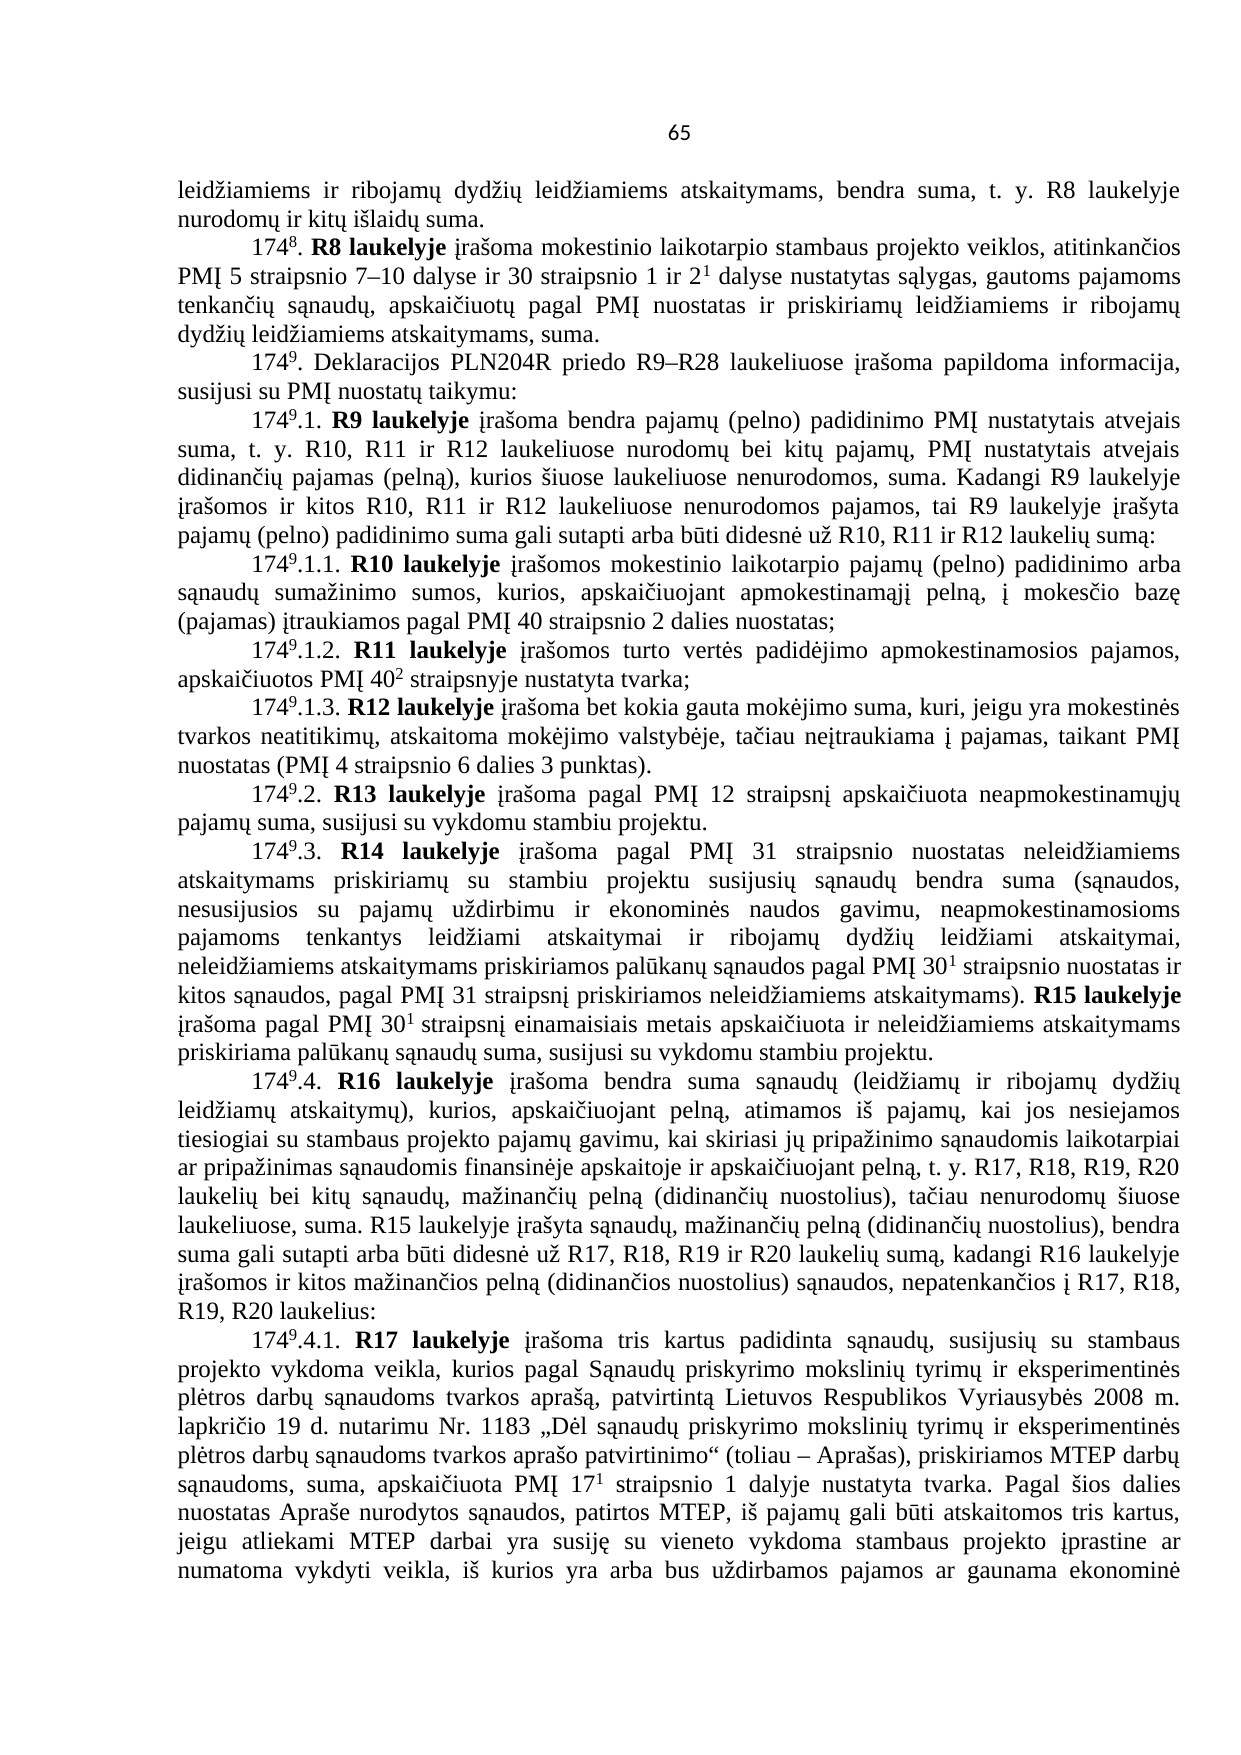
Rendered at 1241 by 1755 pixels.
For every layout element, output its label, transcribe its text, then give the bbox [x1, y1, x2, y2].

text leidžiamiems ir ribojamų dydžių leidžiamiems atskaitymams, bendra suma, t. y. R8 laukelyje nurodomų ir kitų išlaidų suma. [177, 175, 1181, 232]
text 1749.1.1. R10 laukelyje įrašomos mokestinio laikotarpio pajamų (pelno) padidinimo arba sąnaudų sumažinimo sumos, kurios, apskaičiuojant apmokestinamąjį pelną, į mokesčio bazę (pajamas) įtraukiamos pagal PMĮ 40 straipsnio 2 dalies nuostatas; [177, 549, 1181, 635]
text 1749.4.1. R17 laukelyje įrašoma tris kartus padidinta sąnaudų, susijusių su stambaus projekto vykdoma veikla, kurios pagal Sąnaudų priskyrimo mokslinių tyrimų ir eksperimentinės plėtros darbų sąnaudoms tvarkos aprašą, patvirtintą Lietuvos Respublikos Vyriausybės 2008 m. lapkričio 19 d. nutarimu Nr. 1183 „Dėl sąnaudų priskyrimo mokslinių tyrimų ir eksperimentinės plėtros darbų sąnaudoms tvarkos aprašo patvirtinimo“ (toliau – Aprašas), priskiriamos MTEP darbų sąnaudoms, suma, apskaičiuota PMĮ 171 straipsnio 1 dalyje nustatyta tvarka. Pagal šios dalies nuostatas Apraše nurodytos sąnaudos, patirtos MTEP, iš pajamų gali būti atskaitomos tris kartus, jeigu atliekami MTEP darbai yra susiję su vieneto vykdoma stambaus projekto įprastine ar numatoma vykdyti veikla, iš kurios yra arba bus uždirbamos pajamos ar gaunama ekonominė [177, 1325, 1181, 1584]
text 1749.3. R14 laukelyje įrašoma pagal PMĮ 31 straipsnio nuostatas neleidžiamiems atskaitymams priskiriamų su stambiu projektu susijusių sąnaudų bendra suma (sąnaudos, nesusijusios su pajamų uždirbimu ir ekonominės naudos gavimu, neapmokestinamosioms pajamoms tenkantys leidžiami atskaitymai ir ribojamų dydžių leidžiami atskaitymai, neleidžiamiems atskaitymams priskiriamos palūkanų sąnaudos pagal PMĮ 301 straipsnio nuostatas ir kitos sąnaudos, pagal PMĮ 31 straipsnį priskiriamos neleidžiamiems atskaitymams). R15 laukelyje įrašoma pagal PMĮ 301 straipsnį einamaisiais metais apskaičiuota ir neleidžiamiems atskaitymams priskiriama palūkanų sąnaudų suma, susijusi su vykdomu stambiu projektu. [177, 836, 1181, 1066]
text 1749.2. R13 laukelyje įrašoma pagal PMĮ 12 straipsnį apskaičiuota neapmokestinamųjų pajamų suma, susijusi su vykdomu stambiu projektu. [177, 779, 1181, 836]
text 1749.1.3. R12 laukelyje įrašoma bet kokia gauta mokėjimo suma, kuri, jeigu yra mokestinės tvarkos neatitikimų, atskaitoma mokėjimo valstybėje, tačiau neįtraukiama į pajamas, taikant PMĮ nuostatas (PMĮ 4 straipsnio 6 dalies 3 punktas). [177, 692, 1181, 779]
text 1749.1. R9 laukelyje įrašoma bendra pajamų (pelno) padidinimo PMĮ nustatytais atvejais suma, t. y. R10, R11 ir R12 laukeliuose nurodomų bei kitų pajamų, PMĮ nustatytais atvejais didinančių pajamas (pelną), kurios šiuose laukeliuose nenurodomos, suma. Kadangi R9 laukelyje įrašomos ir kitos R10, R11 ir R12 laukeliuose nenurodomos pajamos, tai R9 laukelyje įrašyta pajamų (pelno) padidinimo suma gali sutapti arba būti didesnė už R10, R11 ir R12 laukelių sumą: [177, 405, 1181, 549]
text 1749.4. R16 laukelyje įrašoma bendra suma sąnaudų (leidžiamų ir ribojamų dydžių leidžiamų atskaitymų), kurios, apskaičiuojant pelną, atimamos iš pajamų, kai jos nesiejamos tiesiogiai su stambaus projekto pajamų gavimu, kai skiriasi jų pripažinimo sąnaudomis laikotarpiai ar pripažinimas sąnaudomis finansinėje apskaitoje ir apskaičiuojant pelną, t. y. R17, R18, R19, R20 laukelių bei kitų sąnaudų, mažinančių pelną (didinančių nuostolius), tačiau nenurodomų šiuose laukeliuose, suma. R15 laukelyje įrašyta sąnaudų, mažinančių pelną (didinančių nuostolius), bendra suma gali sutapti arba būti didesnė už R17, R18, R19 ir R20 laukelių sumą, kadangi R16 laukelyje įrašomos ir kitos mažinančios pelną (didinančios nuostolius) sąnaudos, nepatenkančios į R17, R18, R19, R20 laukelius: [177, 1066, 1181, 1325]
text 1749. Deklaracijos PLN204R priedo R9–R28 laukeliuose įrašoma papildoma informacija, susijusi su PMĮ nuostatų taikymu: [177, 347, 1181, 405]
text 1748. R8 laukelyje įrašoma mokestinio laikotarpio stambaus projekto veiklos, atitinkančios PMĮ 5 straipsnio 7–10 dalyse ir 30 straipsnio 1 ir 21 dalyse nustatytas sąlygas, gautoms pajamoms tenkančių sąnaudų, apskaičiuotų pagal PMĮ nuostatas ir priskiriamų leidžiamiems ir ribojamų dydžių leidžiamiems atskaitymams, suma. [177, 232, 1181, 347]
text 1749.1.2. R11 laukelyje įrašomos turto vertės padidėjimo apmokestinamosios pajamos, apskaičiuotos PMĮ 402 straipsnyje nustatyta tvarka; [177, 635, 1181, 692]
